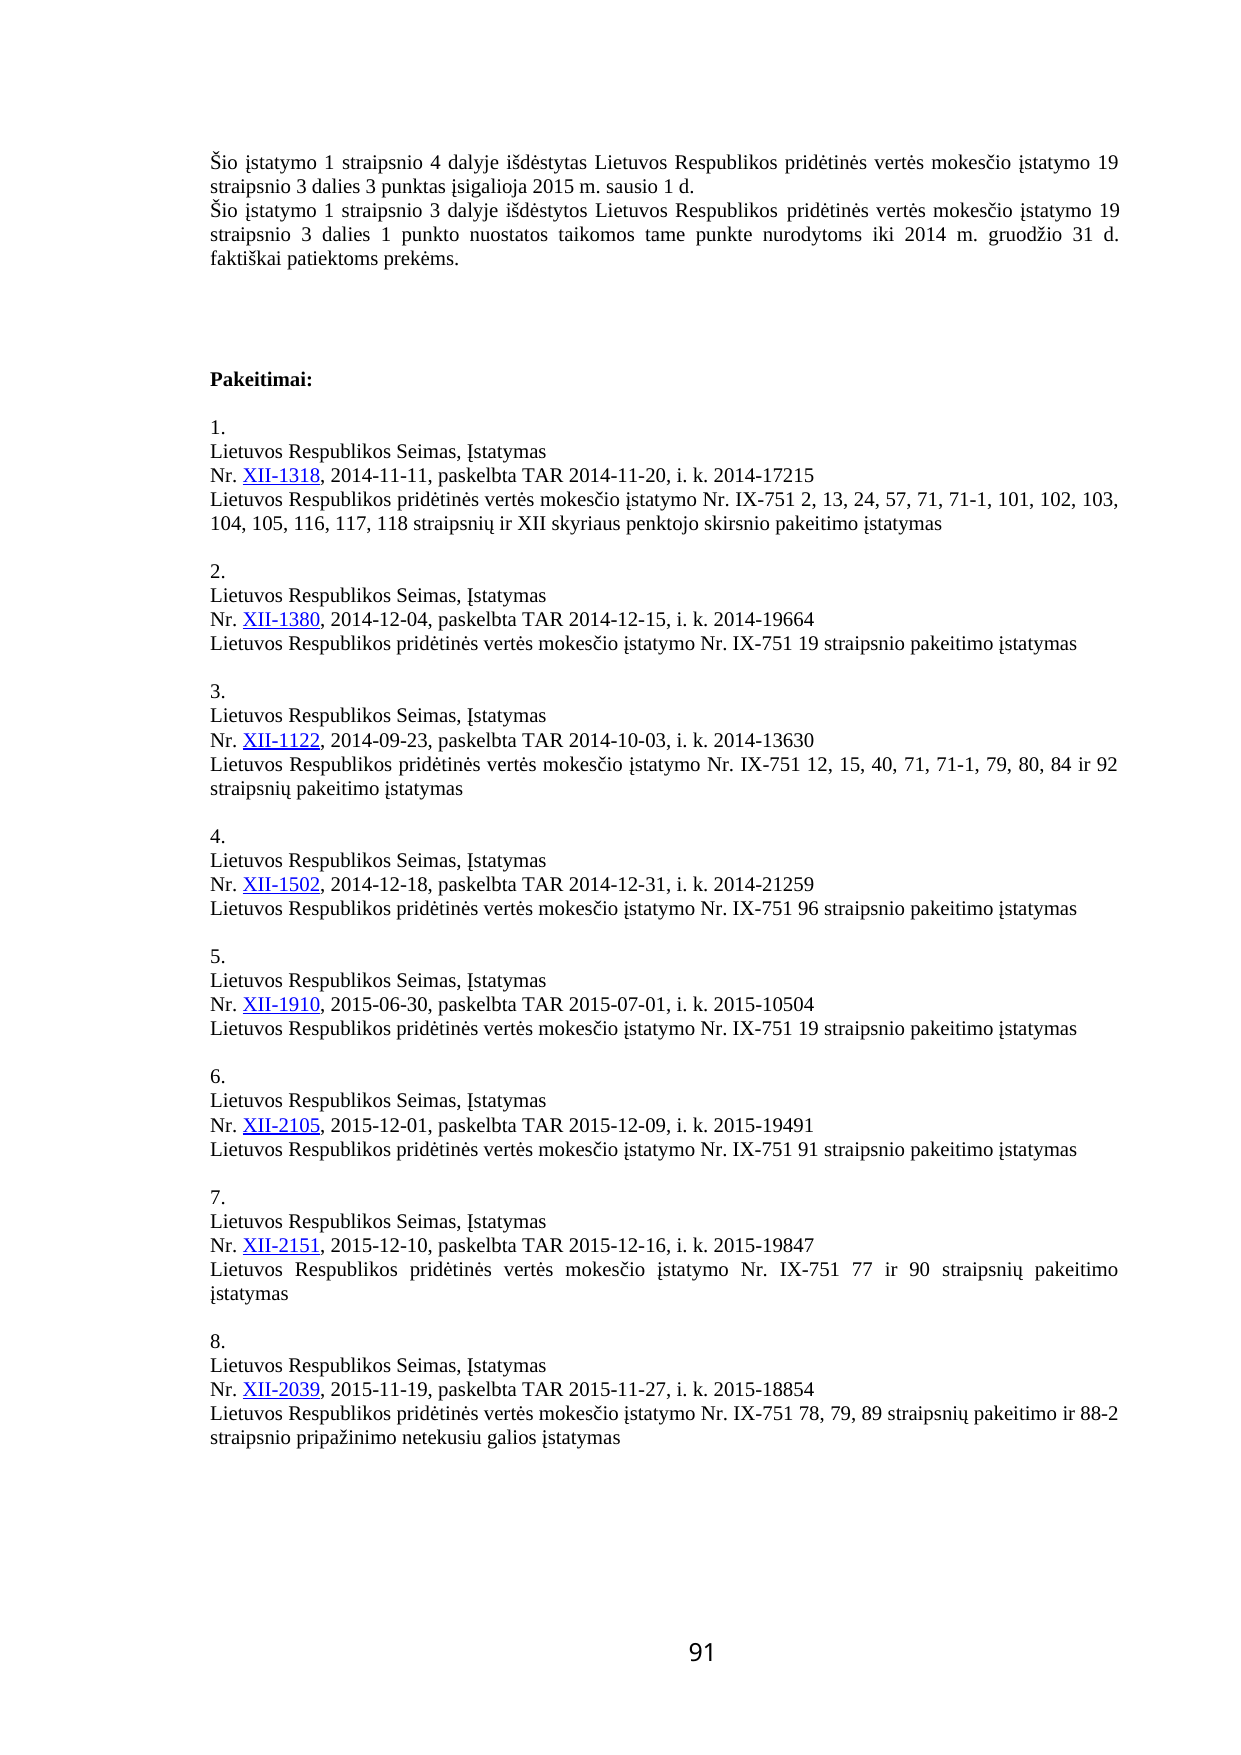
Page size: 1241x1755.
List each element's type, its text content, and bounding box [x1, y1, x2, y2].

text Nr. XII-2039, 2015-11-19, paskelbta TAR 2015-11-27, i. k. 2015-18854 [210, 1377, 1120, 1401]
text Lietuvos Respublikos Seimas, Įstatymas [210, 968, 1120, 992]
text Šio įstatymo 1 straipsnio 4 dalyje išdėstytas Lietuvos Respublikos pridėtinės vertės mokesčio įstatymo 19 straipsnio 3 dalies 3 punktas įsigalioja 2015 m. sausio 1 d. [210, 150, 1120, 198]
text Lietuvos Respublikos Seimas, Įstatymas [210, 1209, 1120, 1233]
text 3. [210, 679, 1120, 703]
text Nr. XII-2151, 2015-12-10, paskelbta TAR 2015-12-16, i. k. 2015-19847 [210, 1233, 1120, 1257]
text Lietuvos Respublikos pridėtinės vertės mokesčio įstatymo Nr. IX-751 19 straipsnio pakeitimo įstatymas [210, 631, 1120, 655]
text Nr. XII-2105, 2015-12-01, paskelbta TAR 2015-12-09, i. k. 2015-19491 [210, 1112, 1120, 1137]
text Lietuvos Respublikos Seimas, Įstatymas [210, 1353, 1120, 1377]
text Lietuvos Respublikos pridėtinės vertės mokesčio įstatymo Nr. IX-751 19 straipsnio pakeitimo įstatymas [210, 1016, 1120, 1040]
text 5. [210, 944, 1120, 968]
text Lietuvos Respublikos pridėtinės vertės mokesčio įstatymo Nr. IX-751 91 straipsnio pakeitimo įstatymas [210, 1137, 1120, 1161]
text Lietuvos Respublikos pridėtinės vertės mokesčio įstatymo Nr. IX-751 12, 15, 40, 71, 71-1, 79, 80, 84 ir 92 straipsnių pakeitimo įstatymas [210, 752, 1120, 800]
text Lietuvos Respublikos pridėtinės vertės mokesčio įstatymo Nr. IX-751 96 straipsnio pakeitimo įstatymas [210, 896, 1120, 920]
text Nr. XII-1910, 2015-06-30, paskelbta TAR 2015-07-01, i. k. 2015-10504 [210, 992, 1120, 1016]
text Lietuvos Respublikos pridėtinės vertės mokesčio įstatymo Nr. IX-751 78, 79, 89 straipsnių pakeitimo ir 88-2 straipsnio pripažinimo netekusiu galios įstatymas [210, 1401, 1120, 1449]
text Lietuvos Respublikos Seimas, Įstatymas [210, 703, 1120, 727]
text Nr. XII-1318, 2014-11-11, paskelbta TAR 2014-11-20, i. k. 2014-17215 [210, 463, 1120, 487]
text 8. [210, 1329, 1120, 1353]
text 4. [210, 824, 1120, 848]
text Lietuvos Respublikos Seimas, Įstatymas [210, 439, 1120, 463]
text Šio įstatymo 1 straipsnio 3 dalyje išdėstytos Lietuvos Respublikos pridėtinės vertės mokesčio įstatymo 19 straipsnio 3 dalies 1 punkto nuostatos taikomos tame punkte nurodytoms iki 2014 m. gruodžio 31 d. faktiškai patiektoms prekėms. [210, 198, 1120, 270]
text Lietuvos Respublikos pridėtinės vertės mokesčio įstatymo Nr. IX-751 2, 13, 24, 57, 71, 71-1, 101, 102, 103, 104, 105, 116, 117, 118 straipsnių ir XII skyriaus penktojo skirsnio pakeitimo įstatymas [210, 487, 1120, 535]
text 7. [210, 1185, 1120, 1209]
text 2. [210, 559, 1120, 583]
text 6. [210, 1064, 1120, 1088]
text Nr. XII-1502, 2014-12-18, paskelbta TAR 2014-12-31, i. k. 2014-21259 [210, 872, 1120, 896]
text Pakeitimai: [210, 367, 1120, 391]
text Lietuvos Respublikos Seimas, Įstatymas [210, 848, 1120, 872]
text 1. [210, 415, 1120, 439]
text Lietuvos Respublikos Seimas, Įstatymas [210, 583, 1120, 607]
text Lietuvos Respublikos pridėtinės vertės mokesčio įstatymo Nr. IX-751 77 ir 90 straipsnių pakeitimo įstatymas [210, 1257, 1120, 1305]
text Nr. XII-1122, 2014-09-23, paskelbta TAR 2014-10-03, i. k. 2014-13630 [210, 727, 1120, 752]
text Lietuvos Respublikos Seimas, Įstatymas [210, 1088, 1120, 1112]
text Nr. XII-1380, 2014-12-04, paskelbta TAR 2014-12-15, i. k. 2014-19664 [210, 607, 1120, 631]
